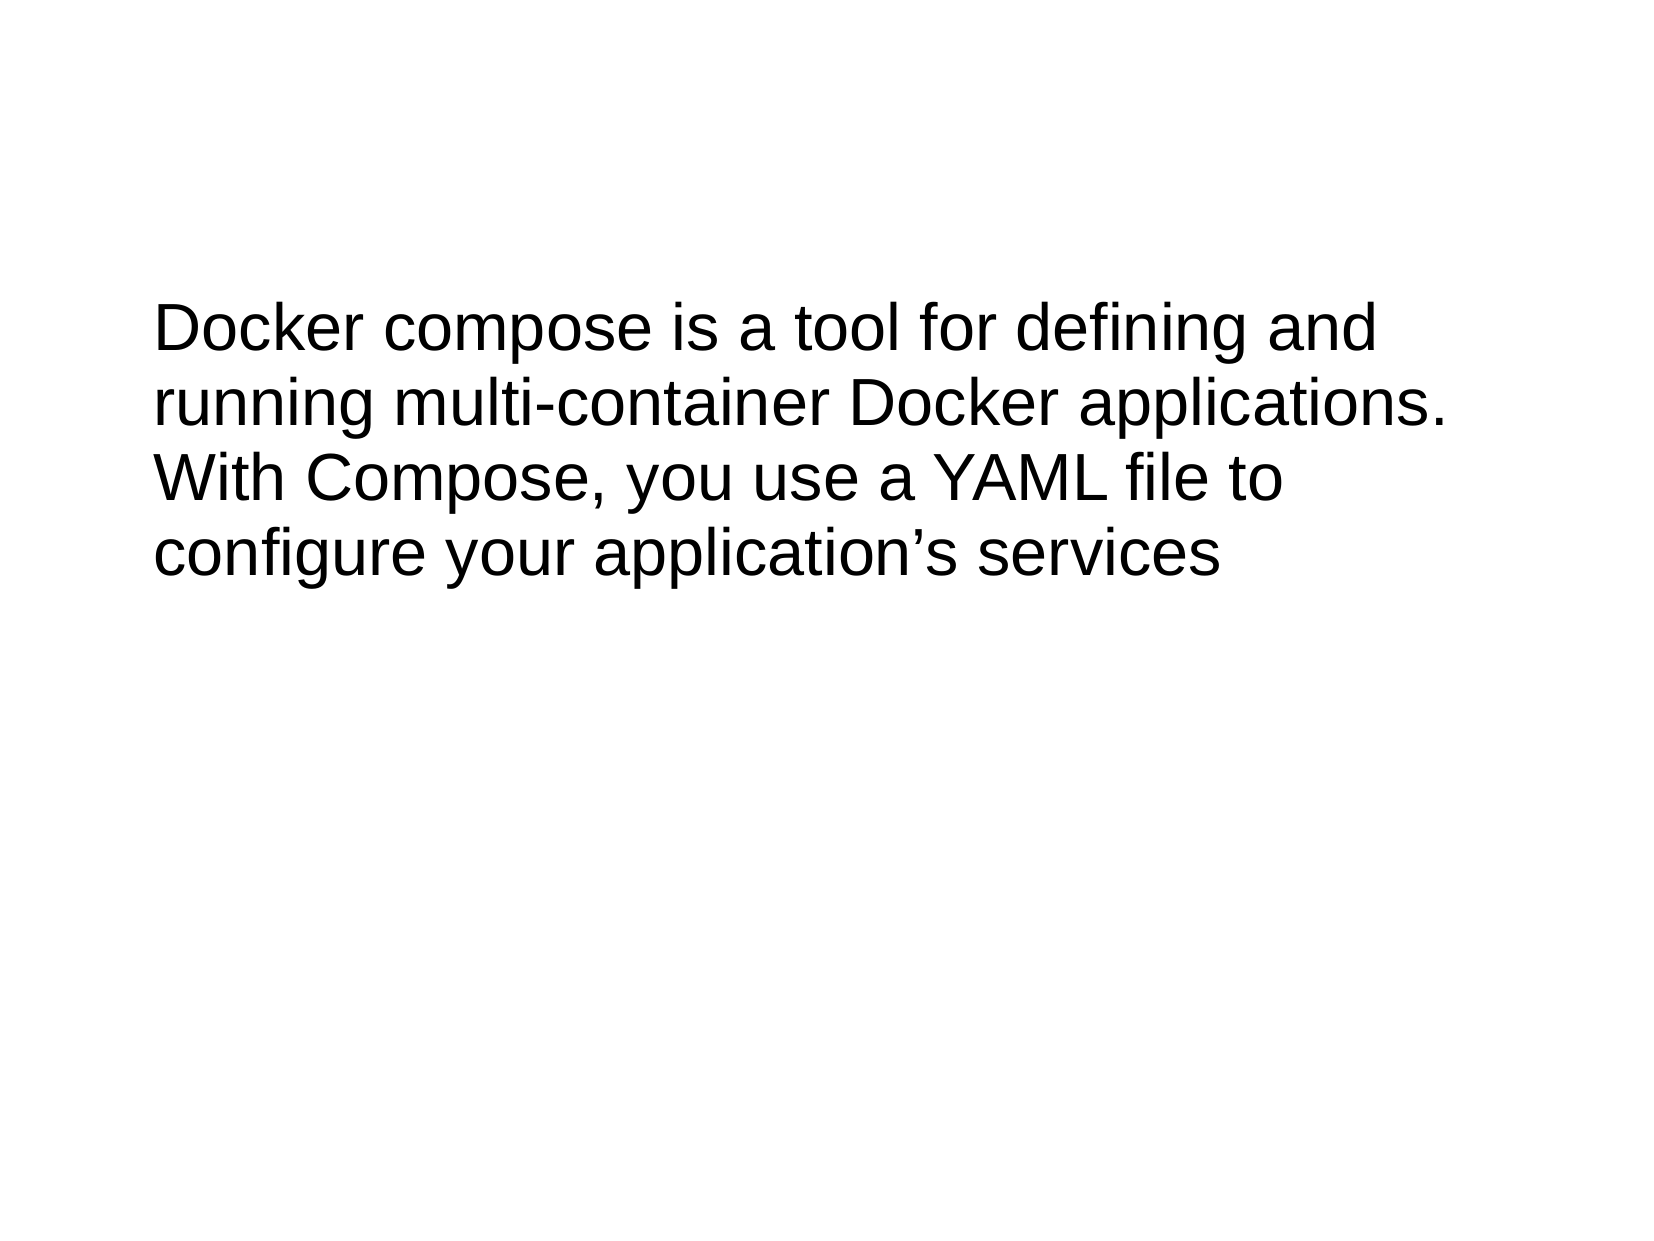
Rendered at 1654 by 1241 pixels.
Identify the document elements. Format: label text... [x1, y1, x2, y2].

list Docker compose is a tool for defining and running multi-container Docker applications. With Compose, you use a YAML file to configure your application’s services [82, 290, 1571, 1010]
